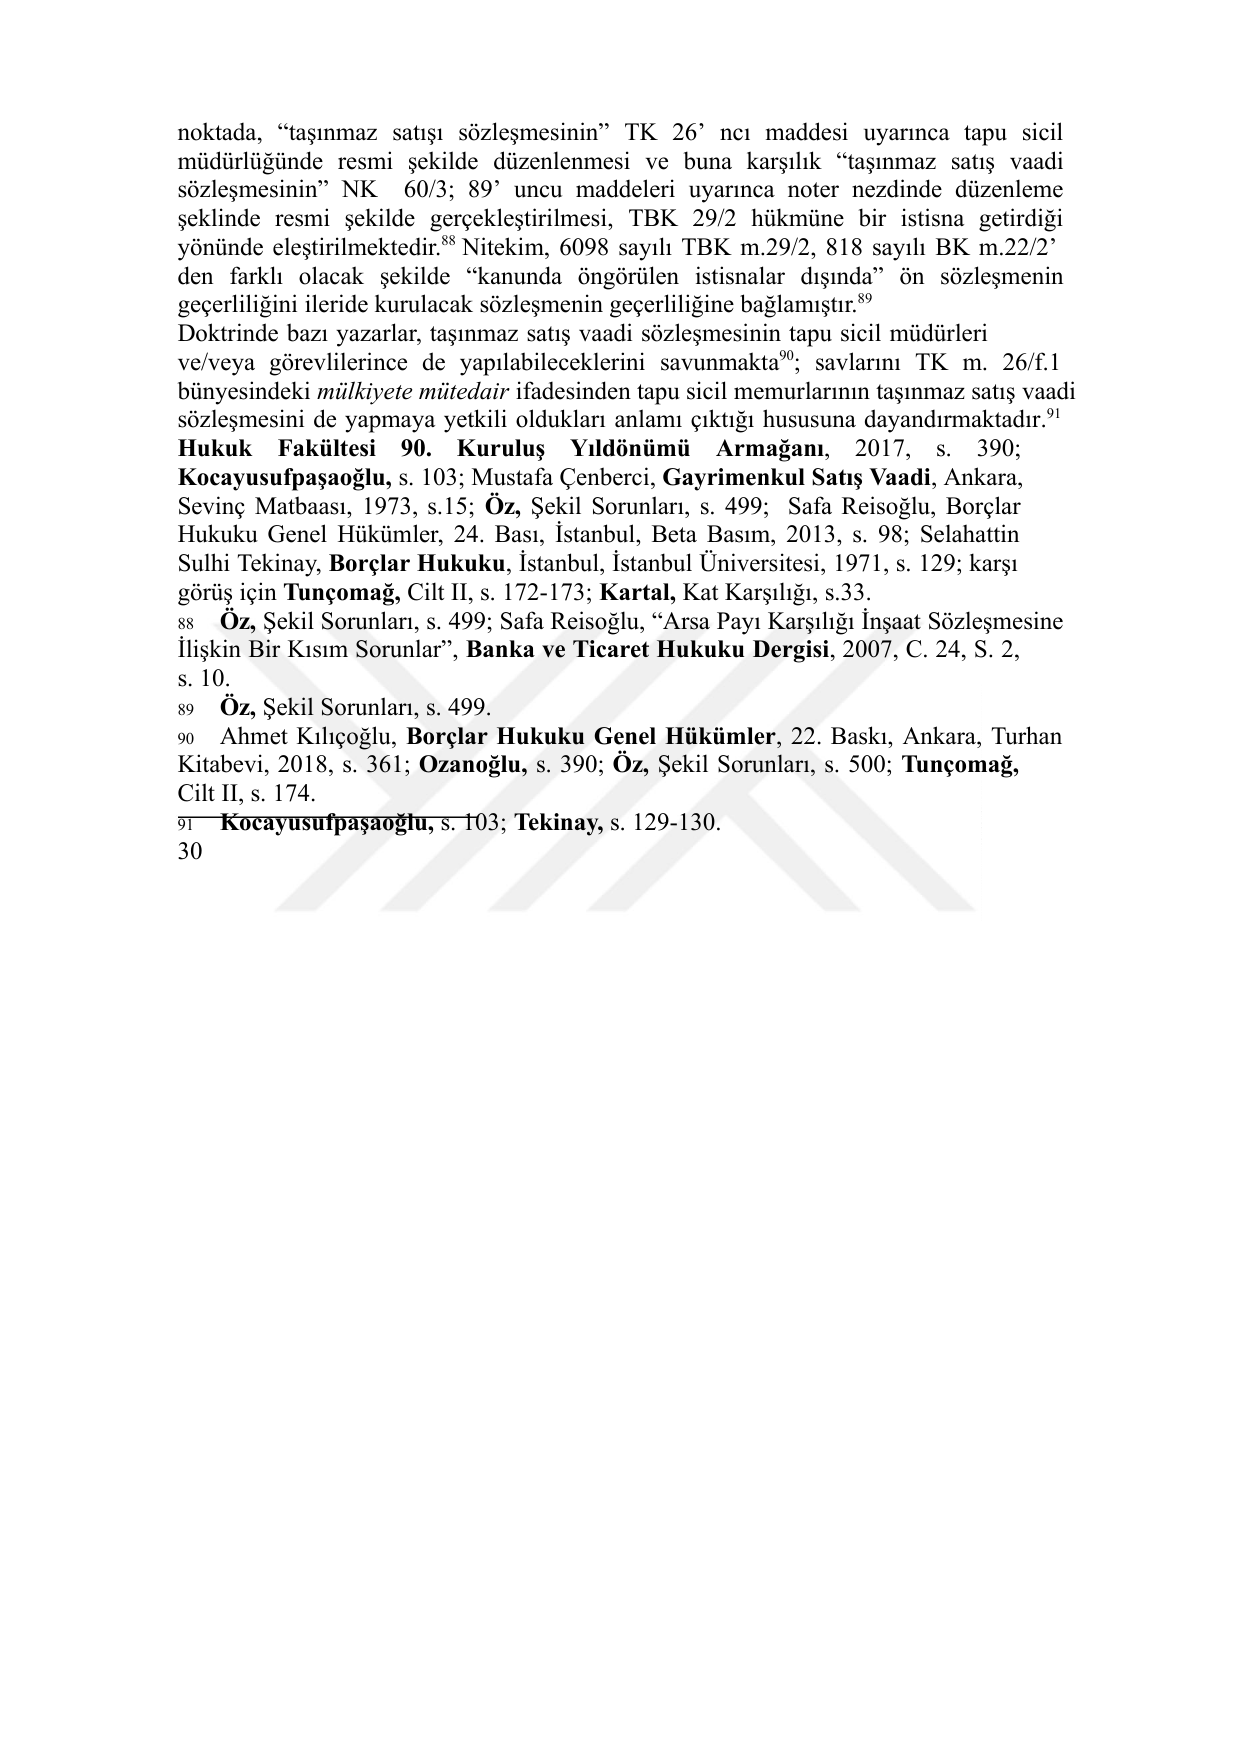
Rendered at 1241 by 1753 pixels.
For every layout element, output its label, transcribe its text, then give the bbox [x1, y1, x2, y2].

text görüş için Tunçomağ, Cilt II, s. 172-173; Kartal, Kat Karşılığı, s.33. [177, 577, 1230, 606]
text Kitabevi, 2018, s. 361; Ozanoğlu, s. 390; Öz, Şekil Sorunları, s. 500; Tunçomağ, [177, 749, 1230, 778]
text 91 Kocayusufpaşaoğlu, s. 103; Tekinay, s. 129-130. [177, 807, 1230, 836]
text 89 Öz, Şekil Sorunları, s. 499. [177, 692, 1230, 721]
text Kocayusufpaşaoğlu, s. 103; Mustafa Çenberci, Gayrimenkul Satış Vaadi, Ankara, [177, 462, 1230, 491]
text müdürlüğünde resmi şekilde düzenlenmesi ve buna karşılık “taşınmaz satış vaadi [177, 146, 1230, 174]
text sözleşmesinin” NK 60/3; 89’ uncu maddeleri uyarınca noter nezdinde düzenleme [177, 174, 1230, 203]
text s. 10. [177, 663, 1230, 692]
text Doktrinde bazı yazarlar, taşınmaz satış vaadi sözleşmesinin tapu sicil müdürleri [177, 318, 1230, 347]
text Cilt II, s. 174. [177, 778, 1230, 807]
text yönünde eleştirilmektedir.88 Nitekim, 6098 sayılı TBK m.29/2, 818 sayılı BK m.22/2’ [177, 232, 1230, 261]
text bünyesindeki mülkiyete mütedair ifadesinden tapu sicil memurlarının taşınmaz satış vaadi [177, 376, 1230, 404]
picture [175, 612, 982, 921]
text İlişkin Bir Kısım Sorunlar”, Banka ve Ticaret Hukuku Dergisi, 2007, C. 24, S. 2, [177, 634, 1230, 663]
text noktada, “taşınmaz satışı sözleşmesinin” TK 26’ ncı maddesi uyarınca tapu sicil [177, 117, 1230, 146]
text geçerliliğini ileride kurulacak sözleşmenin geçerliliğine bağlamıştır.89 [177, 289, 1230, 318]
text Hukuk Fakültesi 90. Kuruluş Yıldönümü Armağanı, 2017, s. 390; [177, 433, 1230, 462]
text şeklinde resmi şekilde gerçekleştirilmesi, TBK 29/2 hükmüne bir istisna getirdiği [177, 203, 1230, 232]
text ve/veya görevlilerince de yapılabileceklerini savunmakta90; savlarını TK m. 26/f.1 [177, 347, 1230, 376]
text sözleşmesini de yapmaya yetkili oldukları anlamı çıktığı hususuna dayandırmaktadır.91 [177, 404, 1230, 433]
text Sevinç Matbaası, 1973, s.15; Öz, Şekil Sorunları, s. 499; Safa Reisoğlu, Borçlar [177, 491, 1230, 519]
text 90 Ahmet Kılıçoğlu, Borçlar Hukuku Genel Hükümler, 22. Baskı, Ankara, Turhan [177, 721, 1230, 749]
text den farklı olacak şekilde “kanunda öngörülen istisnalar dışında” ön sözleşmenin [177, 261, 1230, 289]
text Sulhi Tekinay, Borçlar Hukuku, İstanbul, İstanbul Üniversitesi, 1971, s. 129; karşı [177, 548, 1230, 577]
text 88 Öz, Şekil Sorunları, s. 499; Safa Reisoğlu, “Arsa Payı Karşılığı İnşaat Sözleşmesine [177, 606, 1230, 634]
text 30 [177, 836, 1230, 864]
text Hukuku Genel Hükümler, 24. Bası, İstanbul, Beta Basım, 2013, s. 98; Selahattin [177, 519, 1230, 548]
